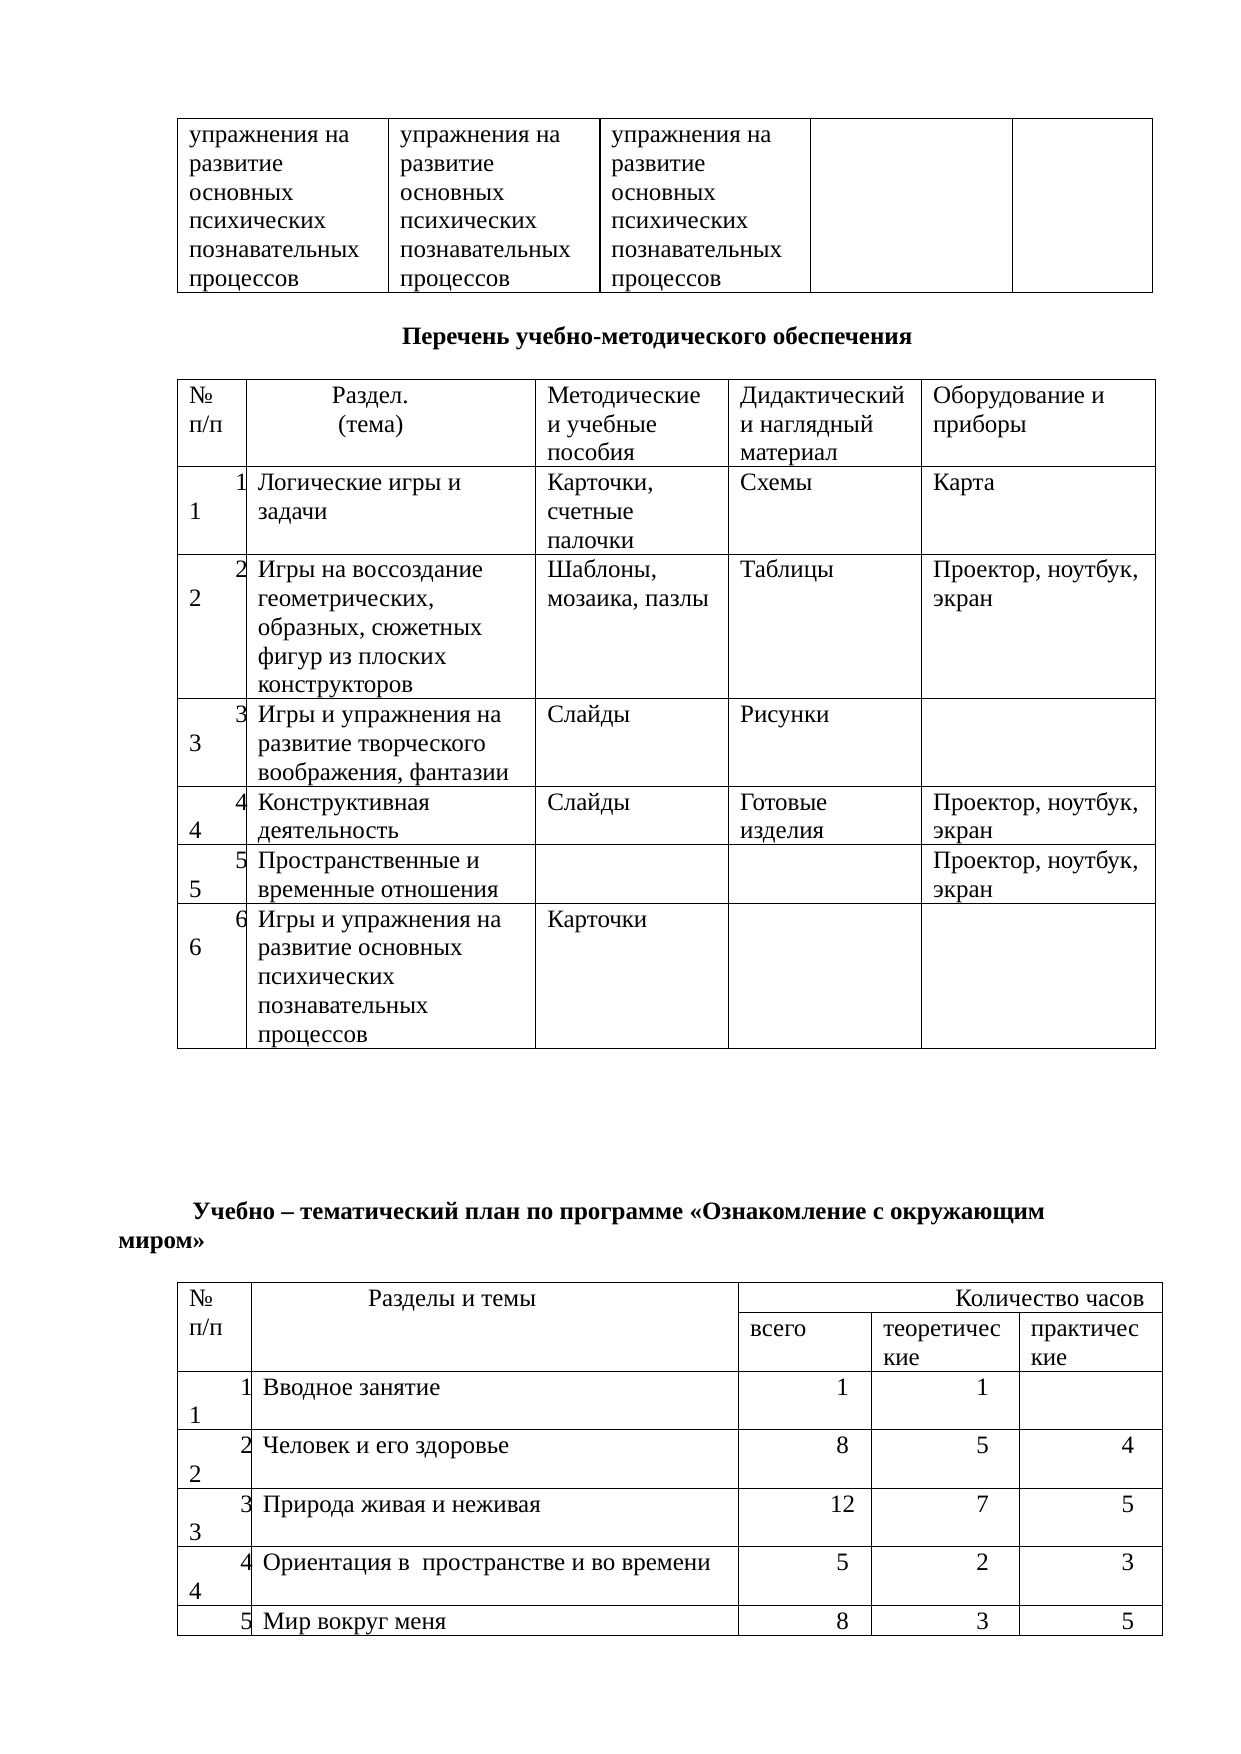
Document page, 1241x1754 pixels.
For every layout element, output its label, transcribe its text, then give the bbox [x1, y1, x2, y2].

table_cell 22 [178, 1430, 251, 1488]
table_cell 8 [739, 1606, 871, 1634]
table_cell 22 [178, 555, 246, 698]
table_cell 2 [872, 1547, 1019, 1605]
table_cell 33 [178, 699, 246, 786]
table_cell Человек и его здоровье [252, 1430, 738, 1488]
table_cell Карточки, счетные палочки [536, 467, 728, 553]
table_header Дидактический и наглядный материал [729, 380, 921, 466]
table_cell 1 [872, 1372, 1019, 1429]
table_cell Рисунки [729, 699, 921, 786]
table_cell 5 [739, 1547, 871, 1605]
table_cell практические [1020, 1313, 1162, 1371]
table_cell Вводное занятие [252, 1372, 738, 1429]
table_cell 3 [872, 1606, 1019, 1634]
table_cell [729, 904, 921, 1047]
table_cell 7 [872, 1489, 1019, 1546]
table_cell [1020, 1372, 1162, 1429]
table_cell Слайды [536, 699, 728, 786]
table_cell [536, 845, 728, 903]
table_cell Логические игры и задачи [247, 467, 535, 553]
table_cell 8 [739, 1430, 871, 1488]
table_cell 44 [178, 1547, 251, 1605]
table_cell Готовые изделия [729, 787, 921, 844]
table_cell Игры на воссоздание геометрических, образных, сюжетных фигур из плоских конструкторов [247, 555, 535, 698]
table_cell 5 [178, 1606, 251, 1634]
table_cell Проектор, ноутбук, экран [922, 555, 1155, 698]
table_cell Мир вокруг меня [252, 1606, 738, 1634]
text Перечень учебно-методического обеспечения [118, 321, 1122, 350]
table_cell Слайды [536, 787, 728, 844]
table_header Оборудование и приборы [922, 380, 1155, 466]
table_cell 55 [178, 845, 246, 903]
table_header Раздел. (тема) [247, 380, 535, 466]
table_header № п/п [178, 1283, 251, 1371]
table_cell всего [739, 1313, 871, 1371]
table_header Методические и учебные пособия [536, 380, 728, 466]
table_cell 5 [872, 1430, 1019, 1488]
table_cell [811, 119, 1012, 292]
text Учебно – тематический план по программе «Ознакомление с окружающим миром» [118, 1196, 1122, 1253]
table_cell упражнения на развитие основных психических познавательных процессов [601, 119, 810, 292]
table_cell 66 [178, 904, 246, 1047]
table_header Количество часов [739, 1283, 1162, 1312]
table_cell Карта [922, 467, 1155, 553]
table_cell Природа живая и неживая [252, 1489, 738, 1546]
table_cell 44 [178, 787, 246, 844]
table_cell [1013, 119, 1152, 292]
table_cell 4 [1020, 1430, 1162, 1488]
table_cell 11 [178, 467, 246, 553]
table_cell 12 [739, 1489, 871, 1546]
table_cell упражнения на развитие основных психических познавательных процессов [178, 119, 388, 292]
table_cell Игры и упражнения на развитие основных психических познавательных процессов [247, 904, 535, 1047]
table_cell Конструктивная деятельность [247, 787, 535, 844]
table_cell 1 [739, 1372, 871, 1429]
table_cell Шаблоны, мозаика, пазлы [536, 555, 728, 698]
table_cell Игры и упражнения на развитие творческого воображения, фантазии [247, 699, 535, 786]
table_cell 11 [178, 1372, 251, 1429]
table_cell Проектор, ноутбук, экран [922, 787, 1155, 844]
table_cell [729, 845, 921, 903]
table_cell Пространственные и временные отношения [247, 845, 535, 903]
table_header № п/п [178, 380, 246, 466]
table_cell упражнения на развитие основных психических познавательных процессов [389, 119, 599, 292]
table_cell Ориентация в пространстве и во времени [252, 1547, 738, 1605]
table_cell [922, 904, 1155, 1047]
table_cell 5 [1020, 1489, 1162, 1546]
table_cell 3 [1020, 1547, 1162, 1605]
table_cell Карточки [536, 904, 728, 1047]
table_cell Таблицы [729, 555, 921, 698]
table_cell 5 [1020, 1606, 1162, 1634]
table_cell Проектор, ноутбук, экран [922, 845, 1155, 903]
table_cell 33 [178, 1489, 251, 1546]
table_cell теоретические [872, 1313, 1019, 1371]
table_cell [922, 699, 1155, 786]
table_cell Схемы [729, 467, 921, 553]
table_header Разделы и темы [252, 1283, 738, 1371]
